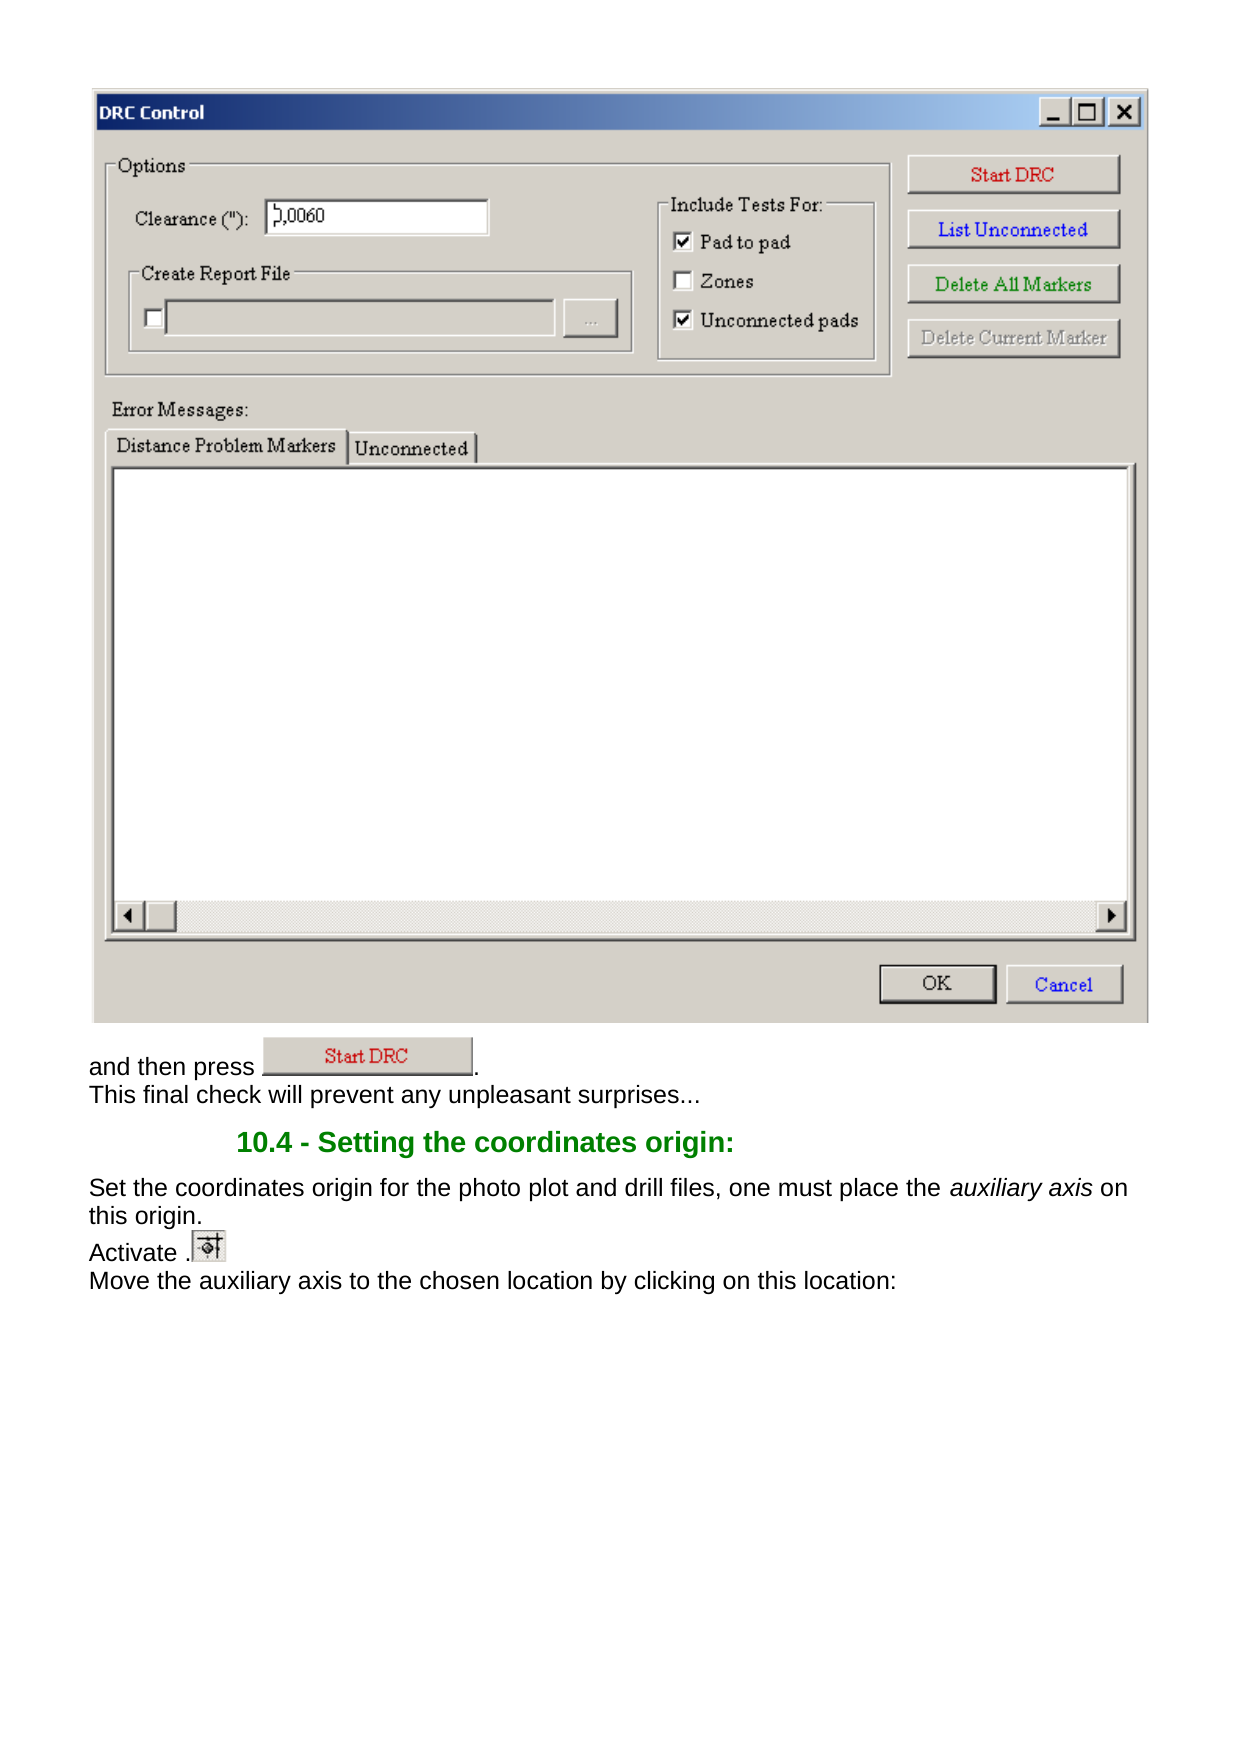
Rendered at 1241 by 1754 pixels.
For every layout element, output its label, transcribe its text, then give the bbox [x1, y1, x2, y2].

subtitle Setting the coordinates origin: [162, 1126, 1152, 1158]
picture [262, 1036, 473, 1076]
text and then press . [88, 1037, 1152, 1081]
text Set the coordinates origin for the photo plot and drill files, one must place the auxiliary axis on this origin. [88, 1174, 1152, 1230]
text This final check will prevent any unpleasant surprises... [88, 1081, 1152, 1109]
picture [91, 88, 1149, 1023]
text Move the auxiliary axis to the chosen location by clicking on this location: [88, 1267, 1152, 1295]
picture [191, 1230, 228, 1262]
text Activate . [88, 1230, 1152, 1267]
